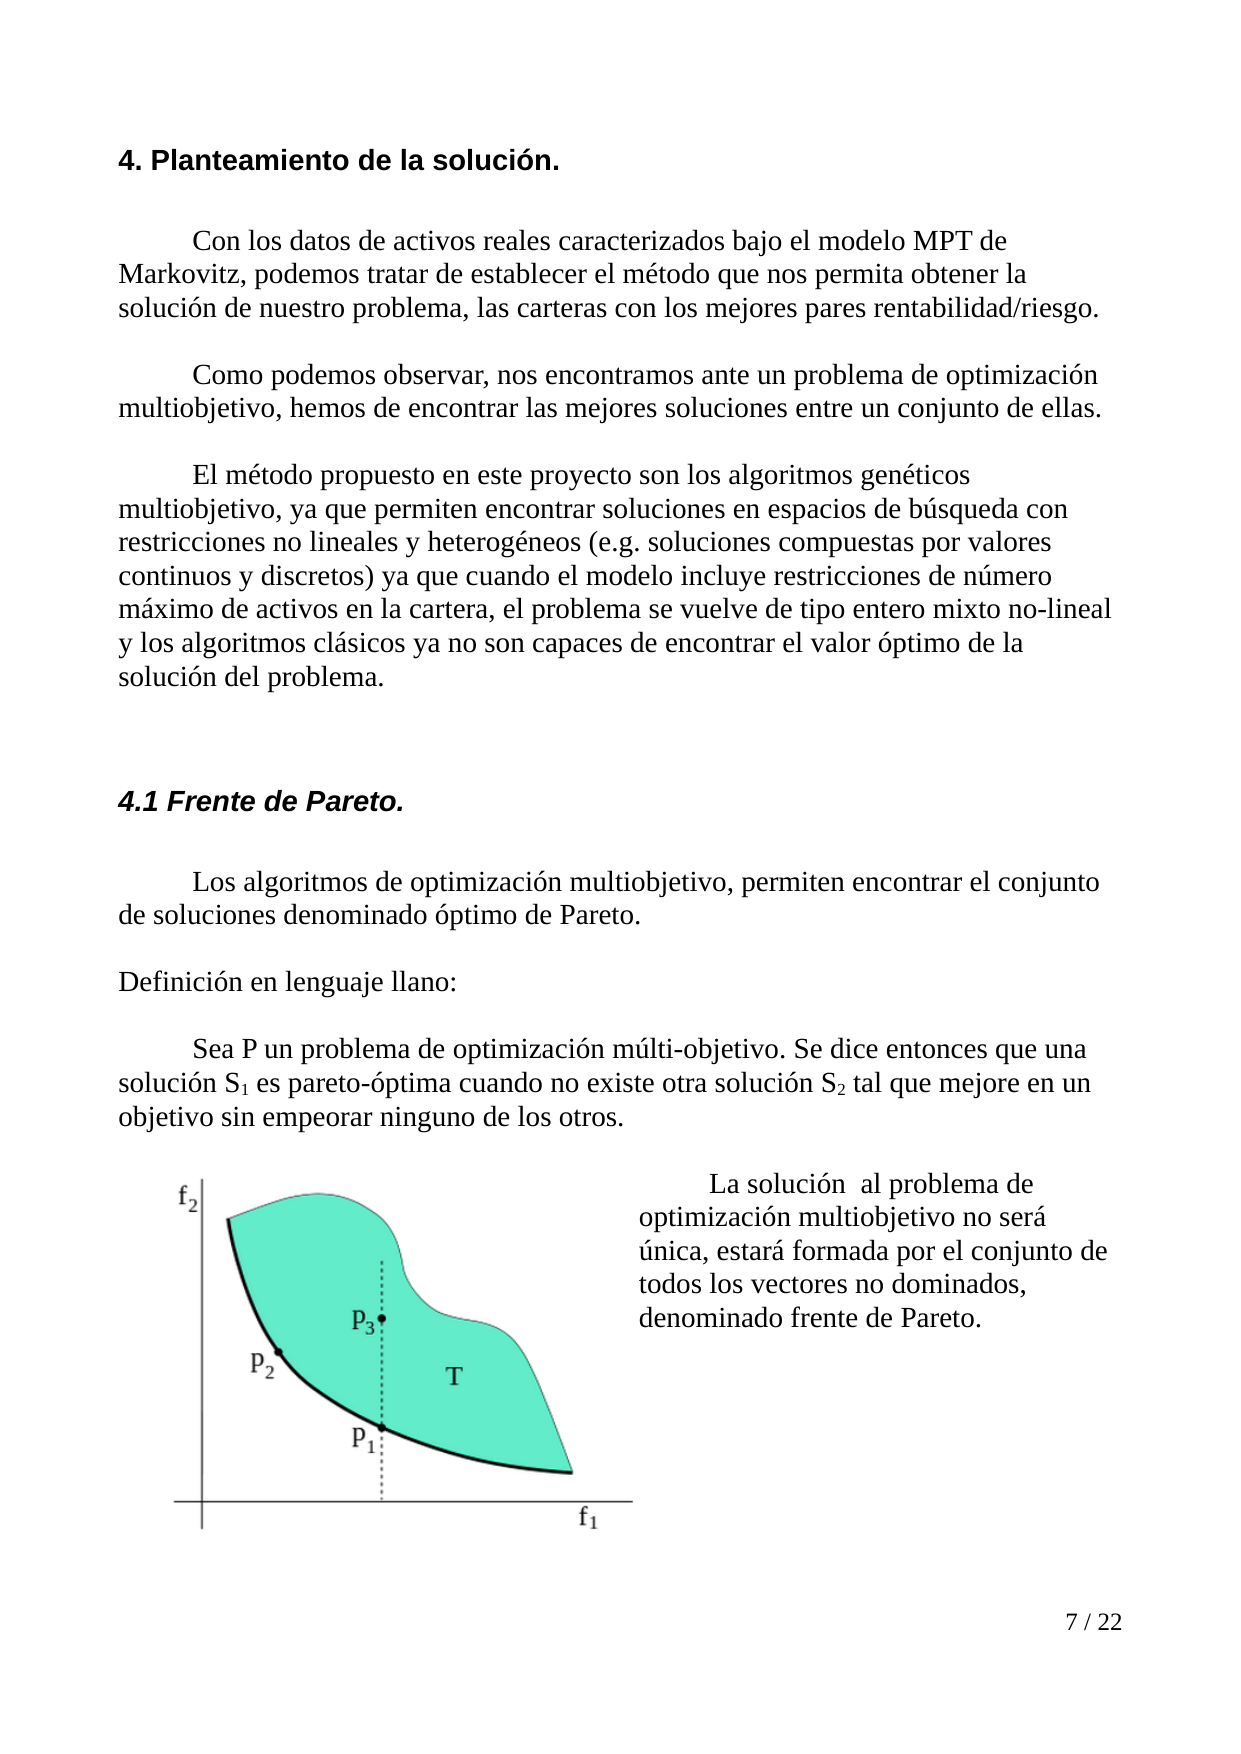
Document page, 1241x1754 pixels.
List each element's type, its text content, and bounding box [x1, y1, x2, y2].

subtitle 4.1 Frente de Pareto. [118, 784, 1122, 818]
text Los algoritmos de optimización multiobjetivo, permiten encontrar el conjunto de soluciones denominado óptimo de Pareto. [118, 864, 1122, 931]
text Definición en lenguaje llano: [118, 964, 1122, 998]
subtitle 4. Planteamiento de la solución. [118, 143, 1122, 177]
text Como podemos observar, nos encontramos ante un problema de optimización multiobjetivo, hemos de encontrar las mejores soluciones entre un conjunto de ellas. [118, 357, 1122, 424]
text La solución al problema de optimización multiobjetivo no será única, estará formada por el conjunto de todos los vectores no dominados, denominado frente de Pareto. [639, 1166, 1122, 1333]
text Con los datos de activos reales caracterizados bajo el modelo MPT de Markovitz, podemos tratar de establecer el método que nos permita obtener la solución de nuestro problema, las carteras con los mejores pares rentabilidad/riesgo. [118, 223, 1122, 323]
text El método propuesto en este proyecto son los algoritmos genéticos multiobjetivo, ya que permiten encontrar soluciones en espacios de búsqueda con restricciones no lineales y heterogéneos (e.g. soluciones compuestas por valores continuos y discretos) ya que cuando el modelo incluye restricciones de número máximo de activos en la cartera, el problema se vuelve de tipo entero mixto no-lineal y los algoritmos clásicos ya no son capaces de encontrar el valor óptimo de la solución del problema. [118, 457, 1122, 692]
text Sea P un problema de optimización múlti-objetivo. Se dice entonces que una solución S1 es pareto-óptima cuando no existe otra solución S2 tal que mejore en un objetivo sin empeorar ninguno de los otros. [118, 1032, 1122, 1132]
